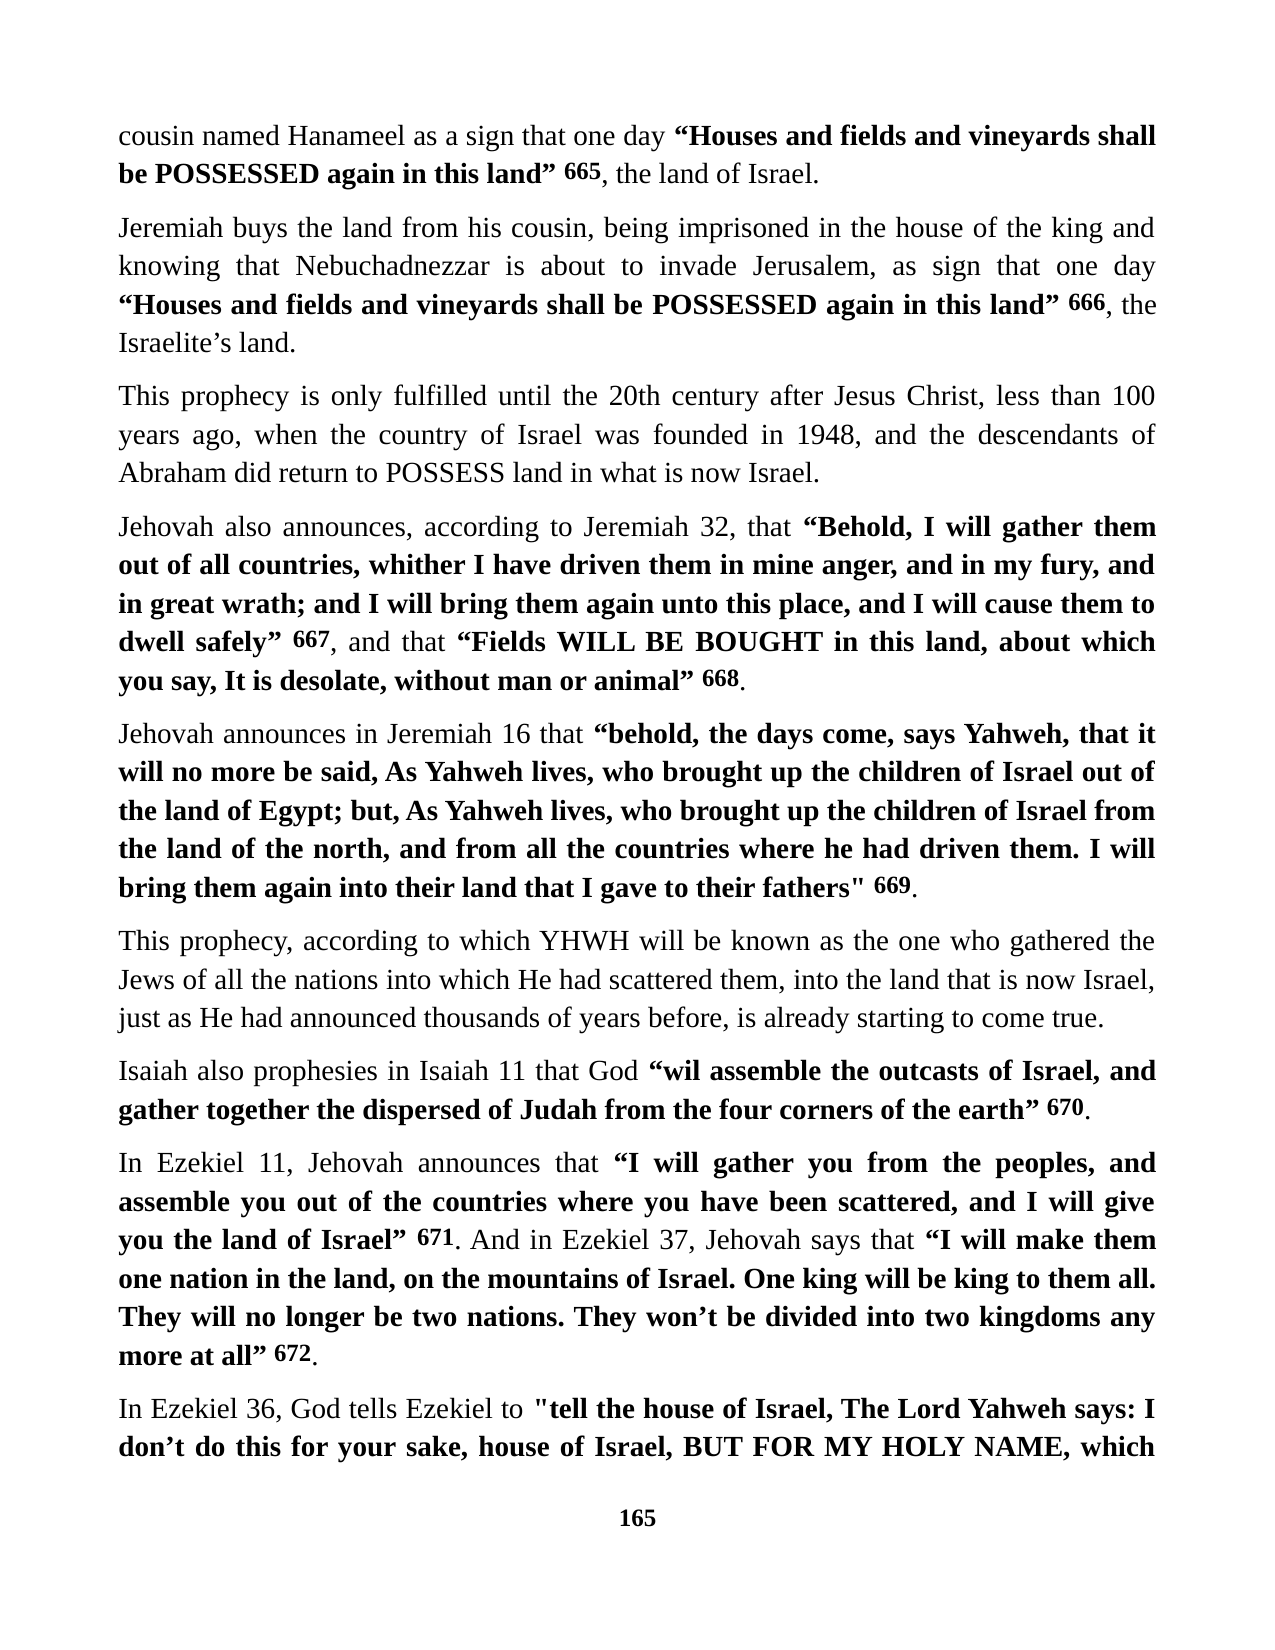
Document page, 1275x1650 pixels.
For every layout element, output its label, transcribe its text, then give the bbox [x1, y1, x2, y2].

text Isaiah also prophesies in Isaiah 11 that God “wil assemble the outcasts of Israel, and gather together the dispersed of Judah from the four corners of the earth” . [118, 1053, 1157, 1126]
text This prophecy, according to which YHWH will be known as the one who gathered the Jews of all the nations into which He had scattered them, into the land that is now Israel, just as He had announced thousands of years before, is already starting to come true. [118, 923, 1157, 1034]
text Jeremiah buys the land from his cousin, being imprisoned in the house of the king and knowing that Nebuchadnezzar is about to invade Jerusalem, as sign that one day “Houses and fields and vineyards shall be POSSESSED again in this land” , the Israelite’s land. [118, 210, 1157, 359]
text cousin named Hanameel as a sign that one day “Houses and fields and vineyards shall be POSSESSED again in this land” , the land of Israel. [118, 118, 1157, 190]
text This prophecy is only fulfilled until the 20th century after Jesus Christ, less than 100 years ago, when the country of Israel was founded in 1948, and the descendants of Abraham did return to POSSESS land in what is now Israel. [118, 378, 1157, 489]
text Jehovah announces in Jeremiah 16 that “behold, the days come, says Yahweh, that it will no more be said, As Yahweh lives, who brought up the children of Israel out of the land of Egypt; but, As Yahweh lives, who brought up the children of Israel from the land of the north, and from all the countries where he had driven them. I will bring them again into their land that I gave to their fathers" . [118, 716, 1157, 904]
text In Ezekiel 36, God tells Ezekiel to "tell the house of Israel, The Lord Yahweh says: I don’t do this for your sake, house of Israel, BUT FOR MY HOLY NAME, which [118, 1391, 1157, 1463]
text In Ezekiel 11, Jehovah announces that “I will gather you from the peoples, and assemble you out of the countries where you have been scattered, and I will give you the land of Israel” . And in Ezekiel 37, Jehovah says that “I will make them one nation in the land, on the mountains of Israel. One king will be king to them all. They will no longer be two nations. They won’t be divided into two kingdoms any more at all” . [118, 1145, 1157, 1371]
text Jehovah also announces, according to Jeremiah 32, that “Behold, I will gather them out of all countries, whither I have driven them in mine anger, and in my fury, and in great wrath; and I will bring them again unto this place, and I will cause them to dwell safely” , and that “Fields WILL BE BOUGHT in this land, about which you say, It is desolate, without man or animal” . [118, 509, 1157, 696]
